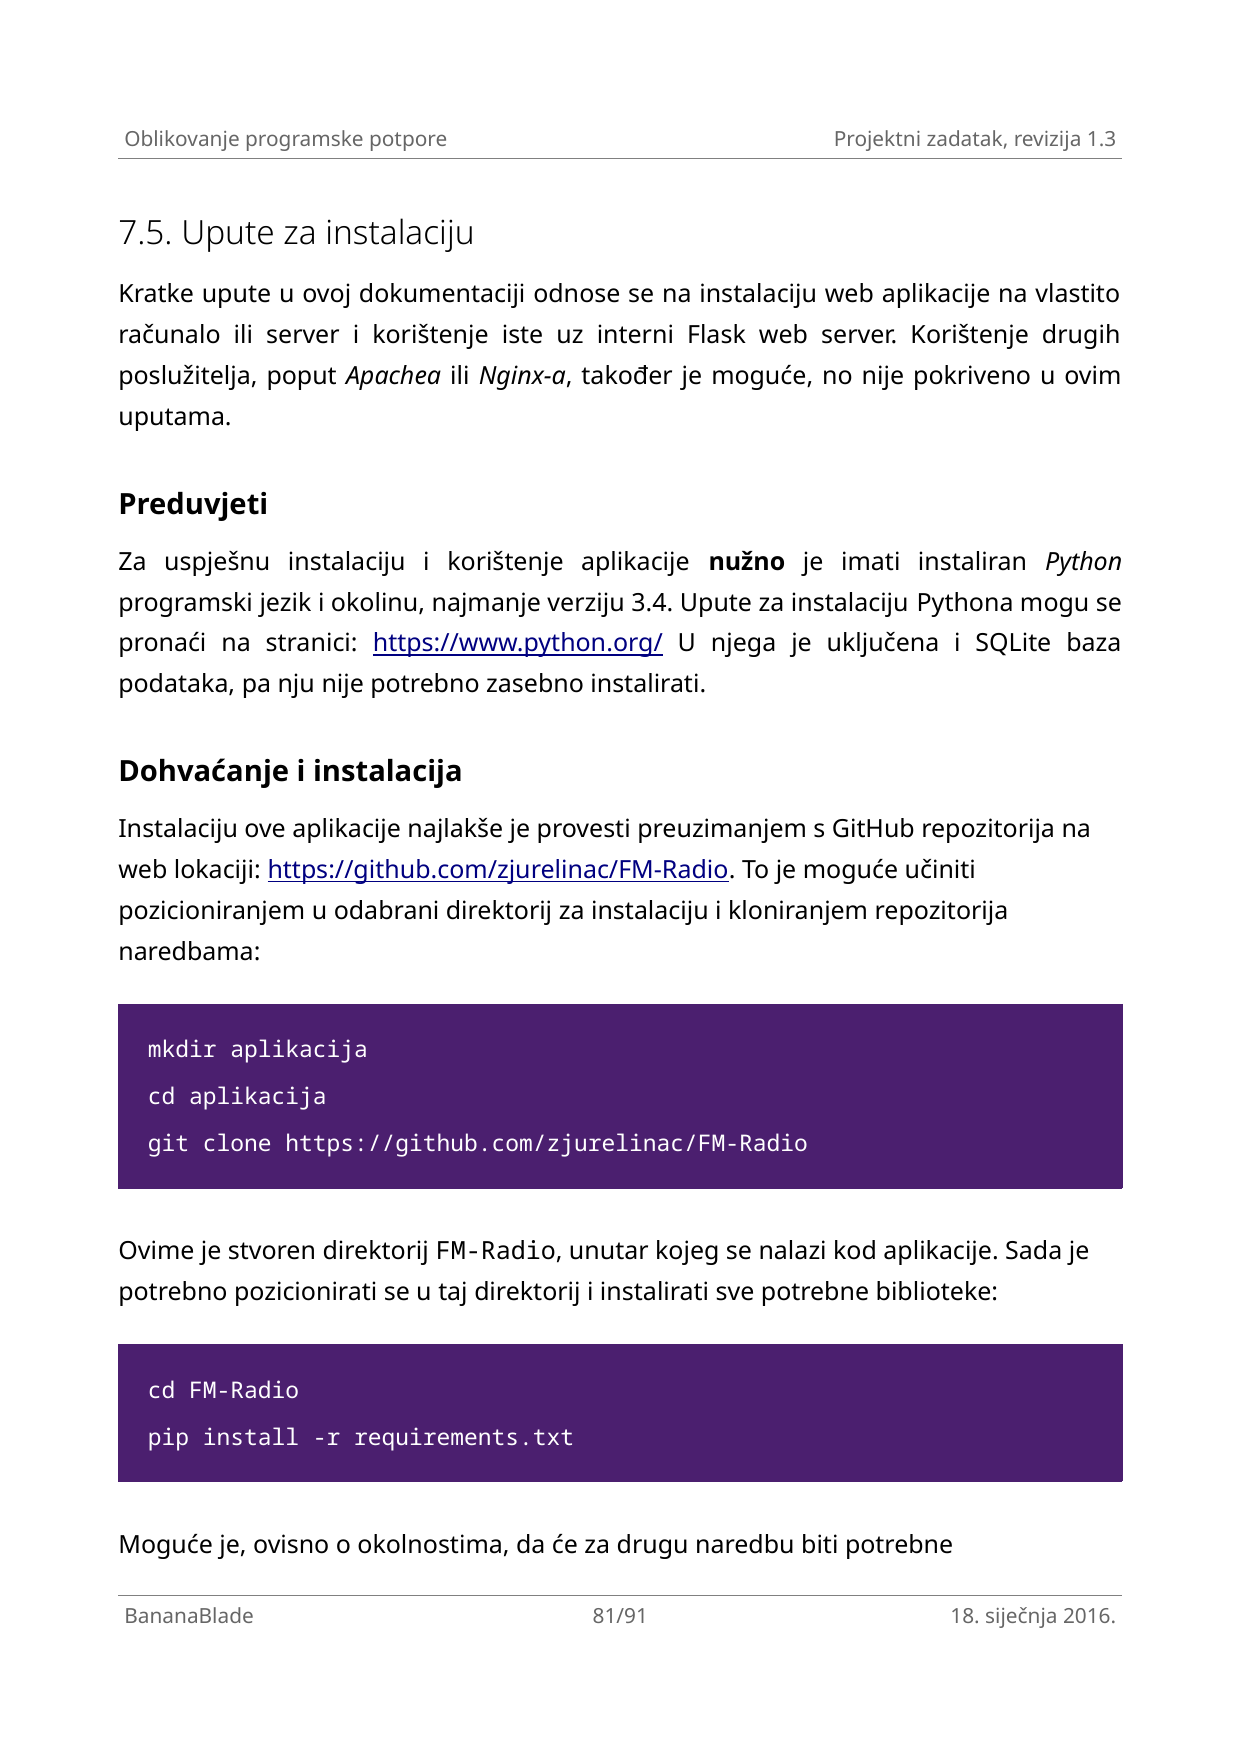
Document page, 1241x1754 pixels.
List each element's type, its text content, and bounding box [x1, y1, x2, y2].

text Instalaciju ove aplikacije najlakše je provesti preuzimanjem s GitHub repozitorija na web lokaciji: https://github.com/zjurelinac/FM-Radio. To je moguće učiniti pozicioniranjem u odabrani direktorij za instalaciju i kloniranjem repozitorija naredbama: [118, 811, 1122, 967]
subtitle Preduvjeti [118, 483, 1122, 523]
text Za uspješnu instalaciju i korištenje aplikacije nužno je imati instaliran Python programski jezik i okolinu, najmanje verziju 3.4. Upute za instalaciju Pythona mogu se pronaći na stranici: https://www.python.org/ U njega je uključena i SQLite baza podataka, pa nju nije potrebno zasebno instalirati. [118, 543, 1122, 700]
text Moguće je, ovisno o okolnostima, da će za drugu naredbu biti potrebne [118, 1526, 1122, 1561]
text Kratke upute u ovoj dokumentaciji odnose se na instalaciju web aplikacije na vlastito računalo ili server i korištenje iste uz interni Flask web server. Korištenje drugih poslužitelja, poput Apachea ili Nginx-a, također je moguće, no nije pokriveno u ovim uputama. [118, 276, 1122, 432]
subtitle Dohvaćanje i instalacija [118, 751, 1122, 790]
text Ovime je stvoren direktorij FM-Radio, unutar kojeg se nalazi kod aplikacije. Sada je potrebno pozicionirati se u taj direktorij i instalirati sve potrebne biblioteke: [118, 1233, 1122, 1308]
subtitle 7.5. Upute za instalaciju [118, 209, 1122, 254]
text mkdir aplikacija cd aplikacija git clone https://github.com/zjurelinac/FM-Radio [119, 1005, 1122, 1188]
text cd FM-Radio pip install -r requirements.txt [119, 1345, 1122, 1481]
